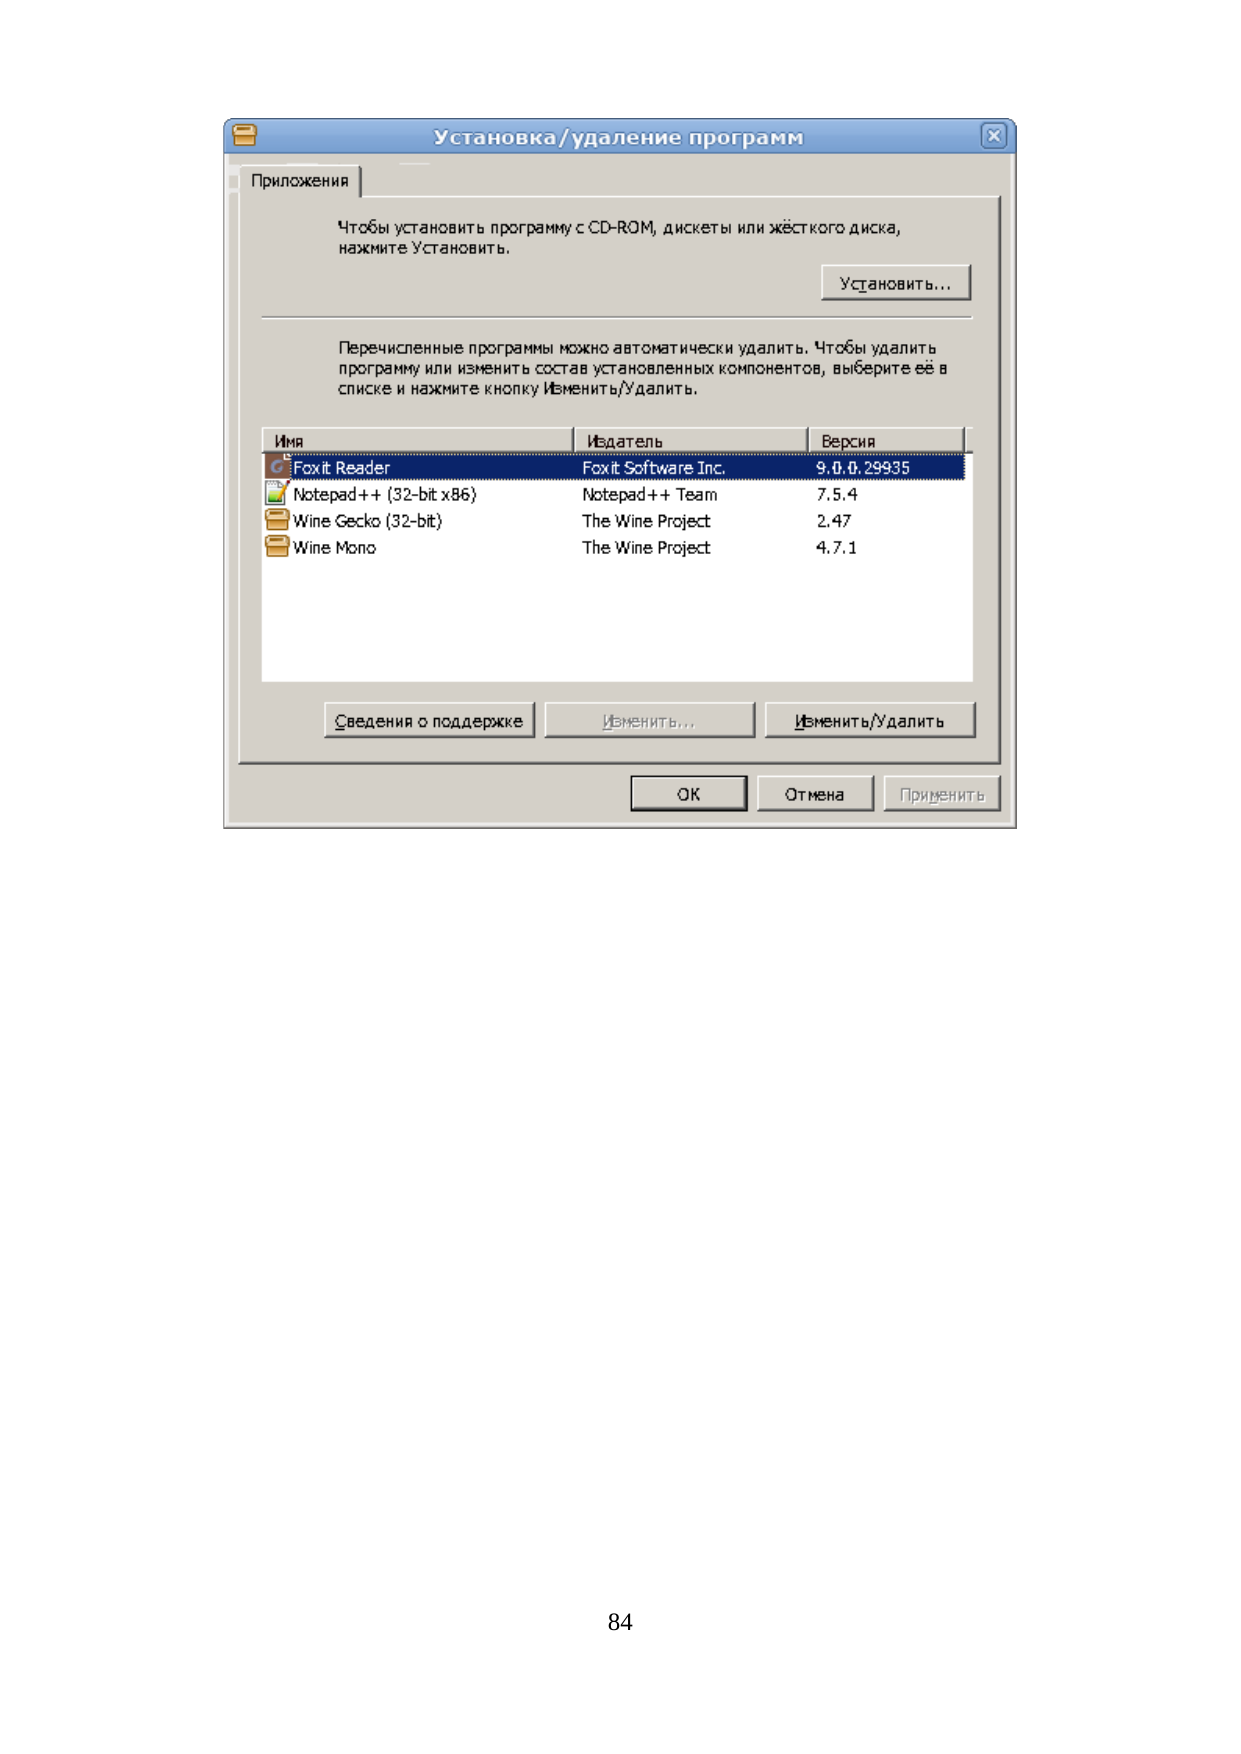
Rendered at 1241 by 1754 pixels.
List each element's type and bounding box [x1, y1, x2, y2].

picture [223, 118, 1017, 829]
